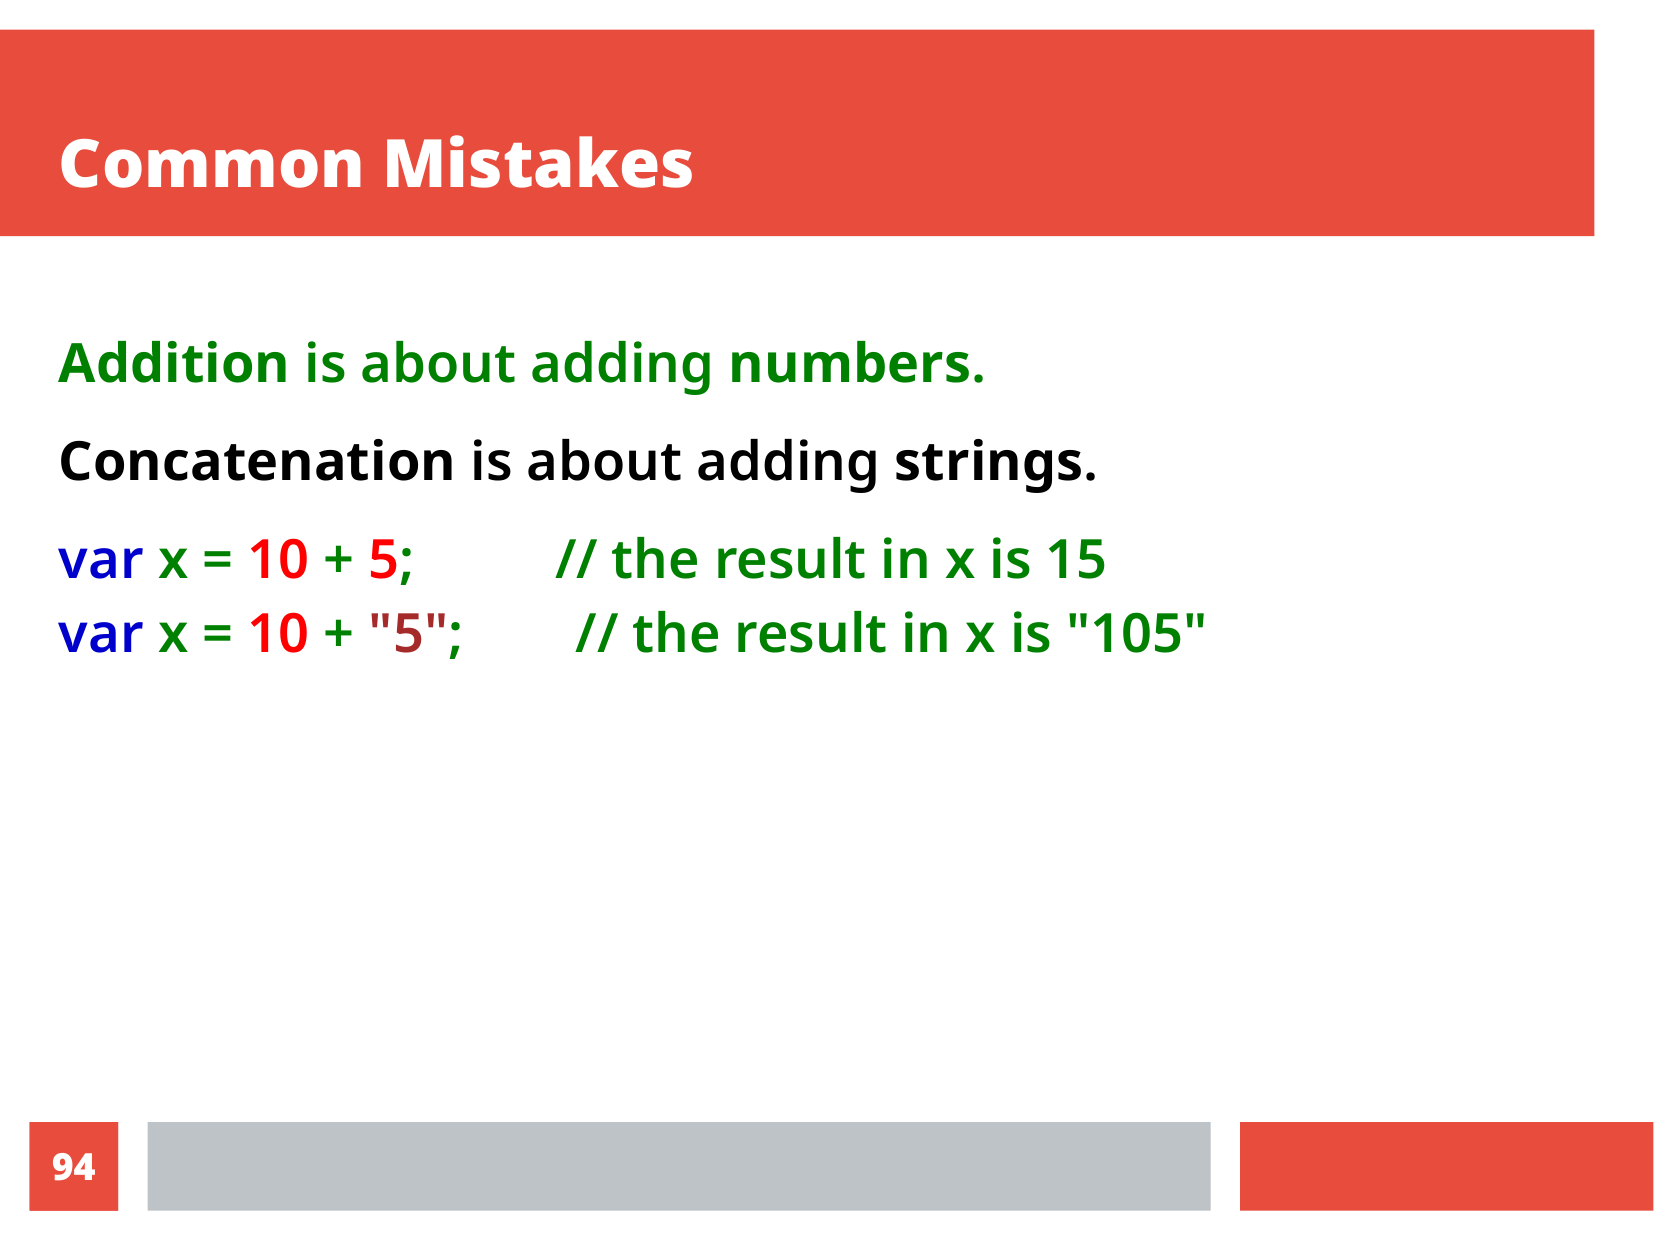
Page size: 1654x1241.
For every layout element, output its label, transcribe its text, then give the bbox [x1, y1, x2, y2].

list Addition is about adding numbers. Concatenation is about adding strings. var x = 10 + 5; // the result in x is 15 var x = 10 + "5"; // the result in x is "105" [59, 324, 1565, 1093]
title Common Mistakes [59, 59, 1595, 207]
